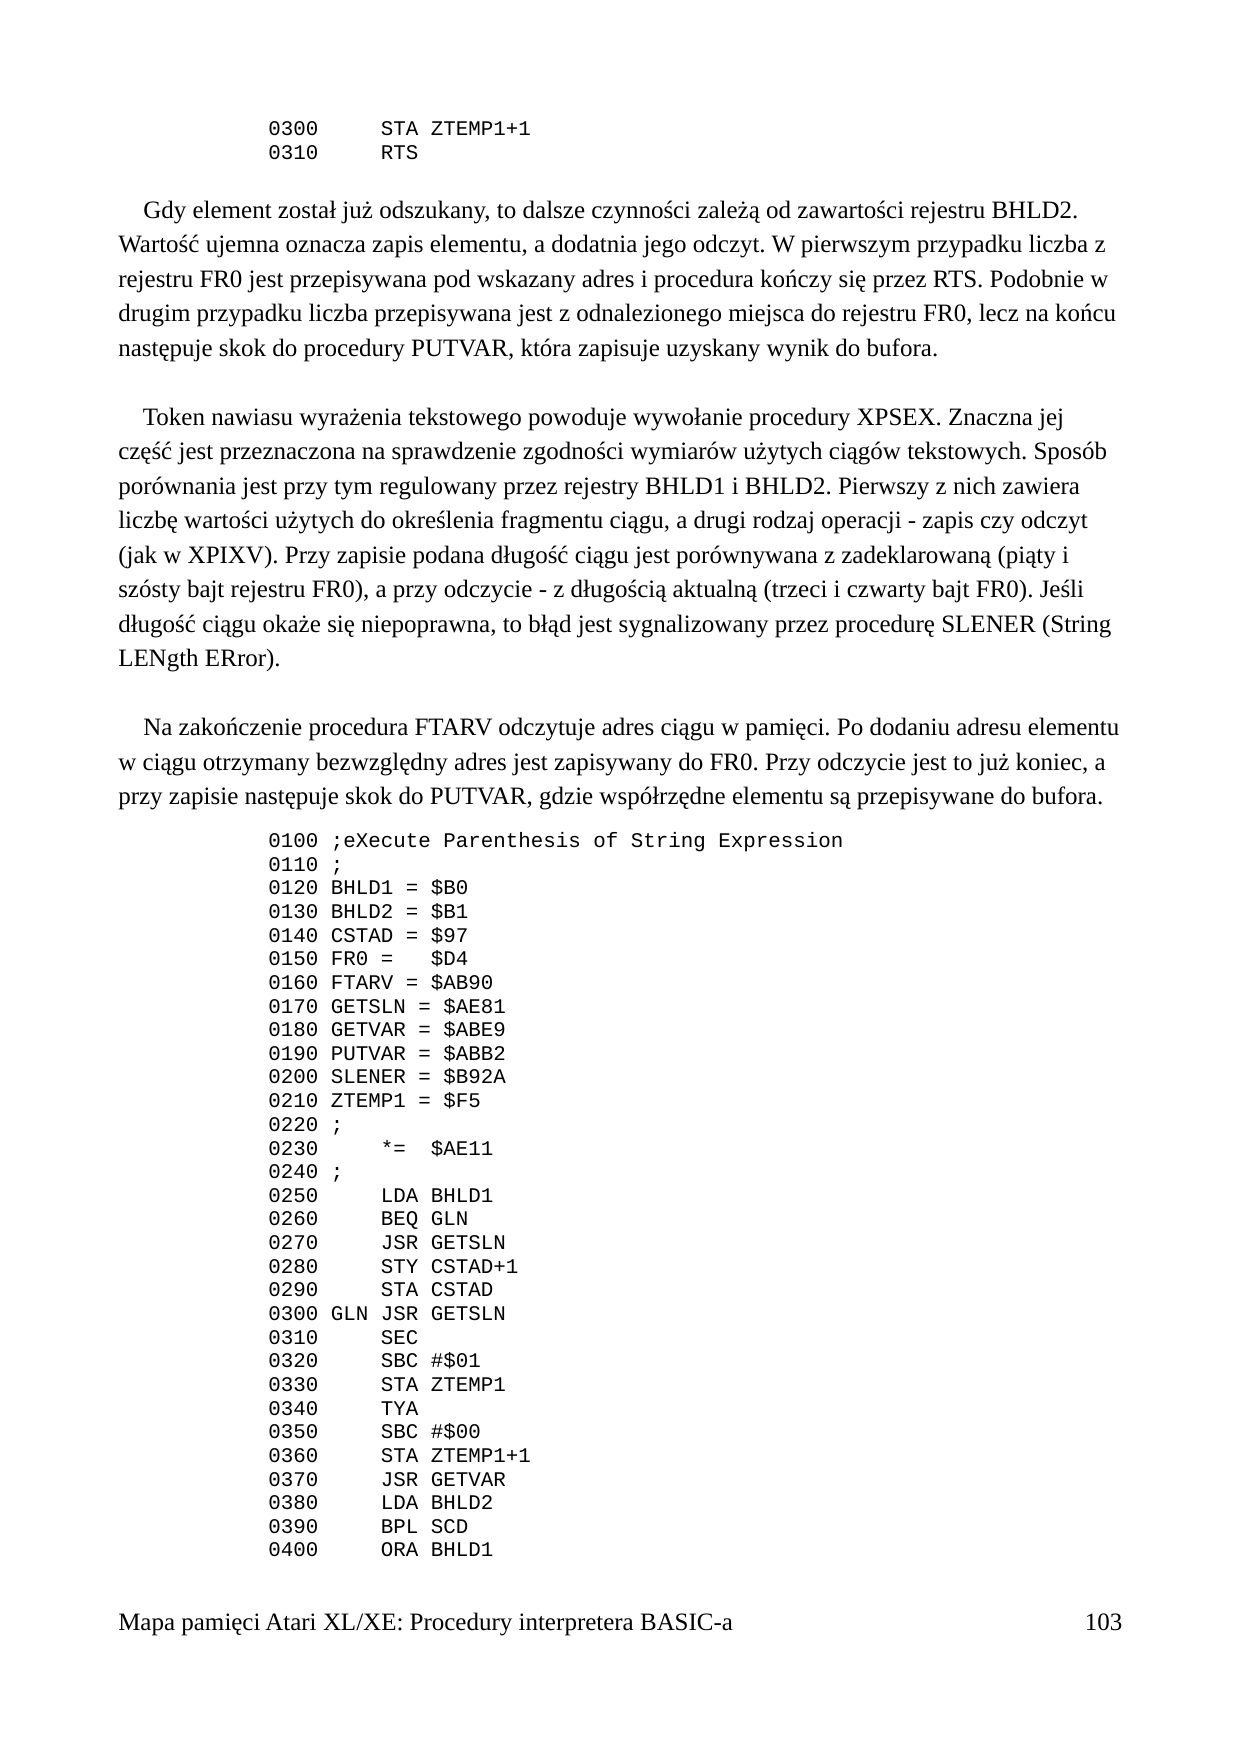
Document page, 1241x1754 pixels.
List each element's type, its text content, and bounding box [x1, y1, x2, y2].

text 0170 GETSLN = $AE81 [118, 996, 1122, 1019]
text 0320 SBC #$01 [118, 1350, 1122, 1374]
text 0100 ;eXecute Parenthesis of String Expression [118, 830, 1122, 854]
text 0360 STA ZTEMP1+1 [118, 1445, 1122, 1468]
text 0120 BHLD1 = $B0 [118, 877, 1122, 901]
text 0400 ORA BHLD1 [118, 1539, 1122, 1563]
text 0300 STA ZTEMP1+1 [118, 118, 1122, 142]
text 0340 TYA [118, 1398, 1122, 1421]
text 0260 BEQ GLN [118, 1208, 1122, 1232]
text 0290 STA CSTAD [118, 1279, 1122, 1303]
text 0160 FTARV = $AB90 [118, 972, 1122, 996]
text 0190 PUTVAR = $ABB2 [118, 1043, 1122, 1067]
text 0270 JSR GETSLN [118, 1232, 1122, 1256]
text 0250 LDA BHLD1 [118, 1185, 1122, 1208]
text 0310 SEC [118, 1327, 1122, 1350]
text 0370 JSR GETVAR [118, 1468, 1122, 1492]
text 0240 ; [118, 1161, 1122, 1185]
text 0150 FR0 = $D4 [118, 948, 1122, 972]
text 0210 ZTEMP1 = $F5 [118, 1090, 1122, 1114]
text 0110 ; [118, 854, 1122, 877]
text 0310 RTS [118, 142, 1122, 165]
text 0380 LDA BHLD2 [118, 1492, 1122, 1516]
text 0180 GETVAR = $ABE9 [118, 1019, 1122, 1043]
text 0220 ; [118, 1114, 1122, 1137]
text 0200 SLENER = $B92A [118, 1067, 1122, 1090]
text 0280 STY CSTAD+1 [118, 1256, 1122, 1279]
text 0130 BHLD2 = $B1 [118, 901, 1122, 925]
text 0350 SBC #$00 [118, 1421, 1122, 1445]
text 0330 STA ZTEMP1 [118, 1374, 1122, 1398]
text Gdy element został już odszukany, to dalsze czynności zależą od zawartości rejestru BHLD2. Wartość ujemna oznacza zapis elementu, a dodatnia jego odczyt. W pierwszym przypadku liczba z rejestru FR0 jest przepisywana pod wskazany adres i procedura kończy się przez RTS. Podobnie w drugim przypadku liczba przepisywana jest z odnalezionego miejsca do rejestru FR0, lecz na końcu następuje skok do procedury PUTVAR, która zapisuje uzyskany wynik do bufora. Token nawiasu wyrażenia tekstowego powoduje wywołanie procedury XPSEX. Znaczna jej część jest przeznaczona na sprawdzenie zgodności wymiarów użytych ciągów tekstowych. Sposób porównania jest przy tym regulowany przez rejestry BHLD1 i BHLD2. Pierwszy z nich zawiera liczbę wartości użytych do określenia fragmentu ciągu, a drugi rodzaj operacji - zapis czy odczyt (jak w XPIXV). Przy zapisie podana długość ciągu jest porównywana z zadeklarowaną (piąty i szósty bajt rejestru FR0), a przy odczycie - z długością aktualną (trzeci i czwarty bajt FR0). Jeśli długość ciągu okaże się niepoprawna, to błąd jest sygnalizowany przez procedurę SLENER (String LENgth ERror). Na zakończenie procedura FTARV odczytuje adres ciągu w pamięci. Po dodaniu adresu elementu w ciągu otrzymany bezwzględny adres jest zapisywany do FR0. Przy odczycie jest to już koniec, a przy zapisie następuje skok do PUTVAR, gdzie współrzędne elementu są przepisywane do bufora. [118, 195, 1122, 810]
text 0230 *= $AE11 [118, 1137, 1122, 1161]
text 0300 GLN JSR GETSLN [118, 1303, 1122, 1327]
text 0390 BPL SCD [118, 1516, 1122, 1539]
text 0140 CSTAD = $97 [118, 925, 1122, 948]
